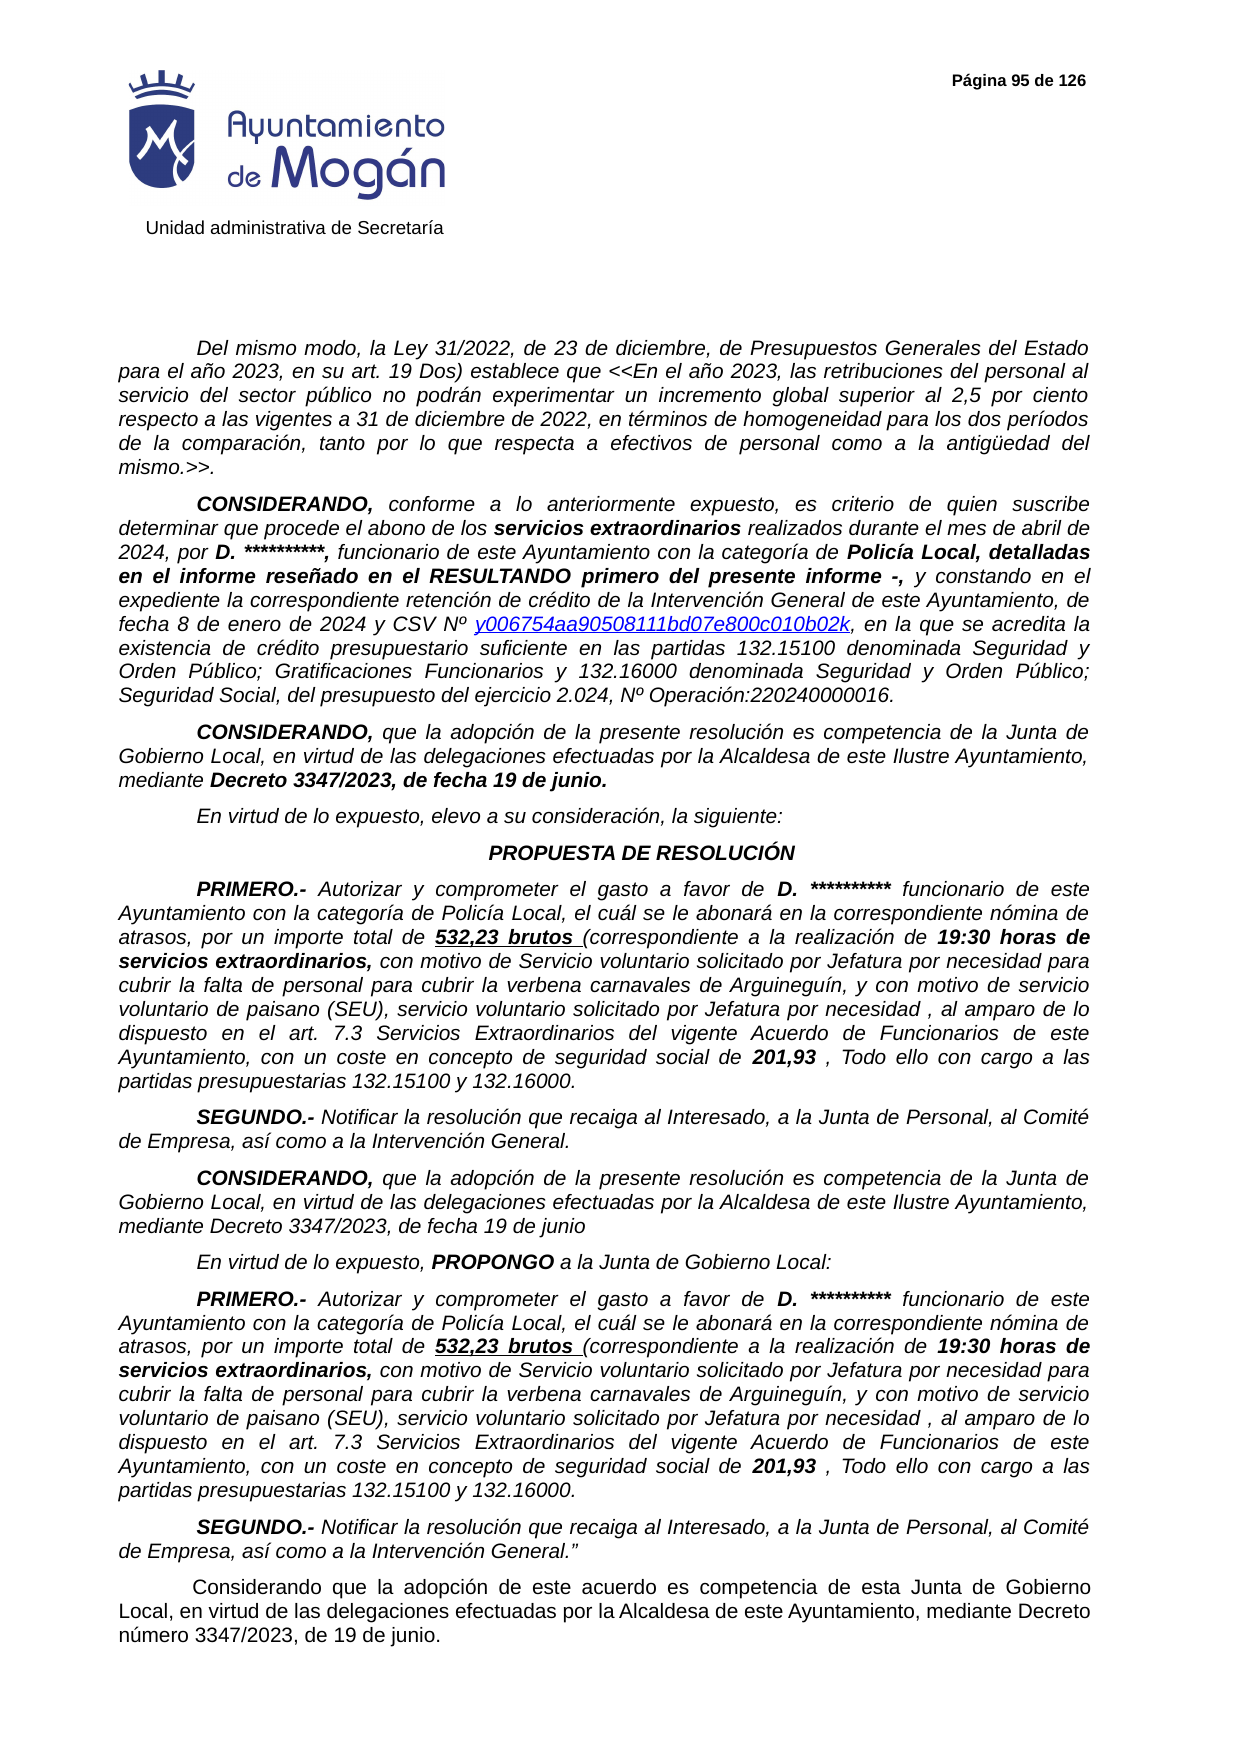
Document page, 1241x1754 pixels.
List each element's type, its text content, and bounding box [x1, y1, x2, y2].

picture [128, 70, 445, 206]
text Considerando que la adopción de este acuerdo es competencia de esta Junta de Gobierno Local, en virtud de las delegaciones efectuadas por la Alcaldesa de este Ayuntamiento, mediante Decreto número 3347/2023, de 19 de junio. [118, 1575, 1092, 1647]
text PRIMERO.- Autorizar y comprometer el gasto a favor de D. ********** funcionario de este Ayuntamiento con la categoría de Policía Local, el cuál se le abonará en la correspondiente nómina de atrasos, por un importe total de 532,23 brutos (correspondiente a la realización de 19:30 horas de servicios extraordinarios, con motivo de Servicio voluntario solicitado por Jefatura por necesidad para cubrir la falta de personal para cubrir la verbena carnavales de Arguineguín, y con motivo de servicio voluntario de paisano (SEU), servicio voluntario solicitado por Jefatura por necesidad , al amparo de lo dispuesto en el art. 7.3 Servicios Extraordinarios del vigente Acuerdo de Funcionarios de este Ayuntamiento, con un coste en concepto de seguridad social de 201,93 , Todo ello con cargo a las partidas presupuestarias 132.15100 y 132.16000. [118, 1286, 1092, 1502]
text SEGUNDO.- Notificar la resolución que recaiga al Interesado, a la Junta de Personal, al Comité de Empresa, así como a la Intervención General.” [118, 1514, 1092, 1562]
text En virtud de lo expuesto, PROPONGO a la Junta de Gobierno Local: [118, 1250, 1092, 1274]
text PROPUESTA DE RESOLUCIÓN [118, 841, 1092, 864]
text PRIMERO.- Autorizar y comprometer el gasto a favor de D. ********** funcionario de este Ayuntamiento con la categoría de Policía Local, el cuál se le abonará en la correspondiente nómina de atrasos, por un importe total de 532,23 brutos (correspondiente a la realización de 19:30 horas de servicios extraordinarios, con motivo de Servicio voluntario solicitado por Jefatura por necesidad para cubrir la falta de personal para cubrir la verbena carnavales de Arguineguín, y con motivo de servicio voluntario de paisano (SEU), servicio voluntario solicitado por Jefatura por necesidad , al amparo de lo dispuesto en el art. 7.3 Servicios Extraordinarios del vigente Acuerdo de Funcionarios de este Ayuntamiento, con un coste en concepto de seguridad social de 201,93 , Todo ello con cargo a las partidas presupuestarias 132.15100 y 132.16000. [118, 877, 1092, 1093]
text CONSIDERANDO, que la adopción de la presente resolución es competencia de la Junta de Gobierno Local, en virtud de las delegaciones efectuadas por la Alcaldesa de este Ilustre Ayuntamiento, mediante Decreto 3347/2023, de fecha 19 de junio. [118, 720, 1092, 792]
text En virtud de lo expuesto, elevo a su consideración, la siguiente: [118, 804, 1092, 828]
text Del mismo modo, la Ley 31/2022, de 23 de diciembre, de Presupuestos Generales del Estado para el año 2023, en su art. 19 Dos) establece que <<En el año 2023, las retribuciones del personal al servicio del sector público no podrán experimentar un incremento global superior al 2,5 por ciento respecto a las vigentes a 31 de diciembre de 2022, en términos de homogeneidad para los dos períodos de la comparación, tanto por lo que respecta a efectivos de personal como a la antigüedad del mismo.>>. [118, 335, 1092, 479]
text SEGUNDO.- Notificar la resolución que recaiga al Interesado, a la Junta de Personal, al Comité de Empresa, así como a la Intervención General. [118, 1105, 1092, 1153]
text CONSIDERANDO, conforme a lo anteriormente expuesto, es criterio de quien suscribe determinar que procede el abono de los servicios extraordinarios realizados durante el mes de abril de 2024, por D. **********, funcionario de este Ayuntamiento con la categoría de Policía Local, detalladas en el informe reseñado en el RESULTANDO primero del presente informe -, y constando en el expediente la correspondiente retención de crédito de la Intervención General de este Ayuntamiento, de fecha 8 de enero de 2024 y CSV Nº y006754aa90508111bd07e800c010b02k, en la que se acredita la existencia de crédito presupuestario suficiente en las partidas 132.15100 denominada Seguridad y Orden Público; Gratificaciones Funcionarios y 132.16000 denominada Seguridad y Orden Público; Seguridad Social, del presupuesto del ejercicio 2.024, Nº Operación:220240000016. [118, 492, 1092, 707]
text CONSIDERANDO, que la adopción de la presente resolución es competencia de la Junta de Gobierno Local, en virtud de las delegaciones efectuadas por la Alcaldesa de este Ilustre Ayuntamiento, mediante Decreto 3347/2023, de fecha 19 de junio [118, 1166, 1092, 1237]
